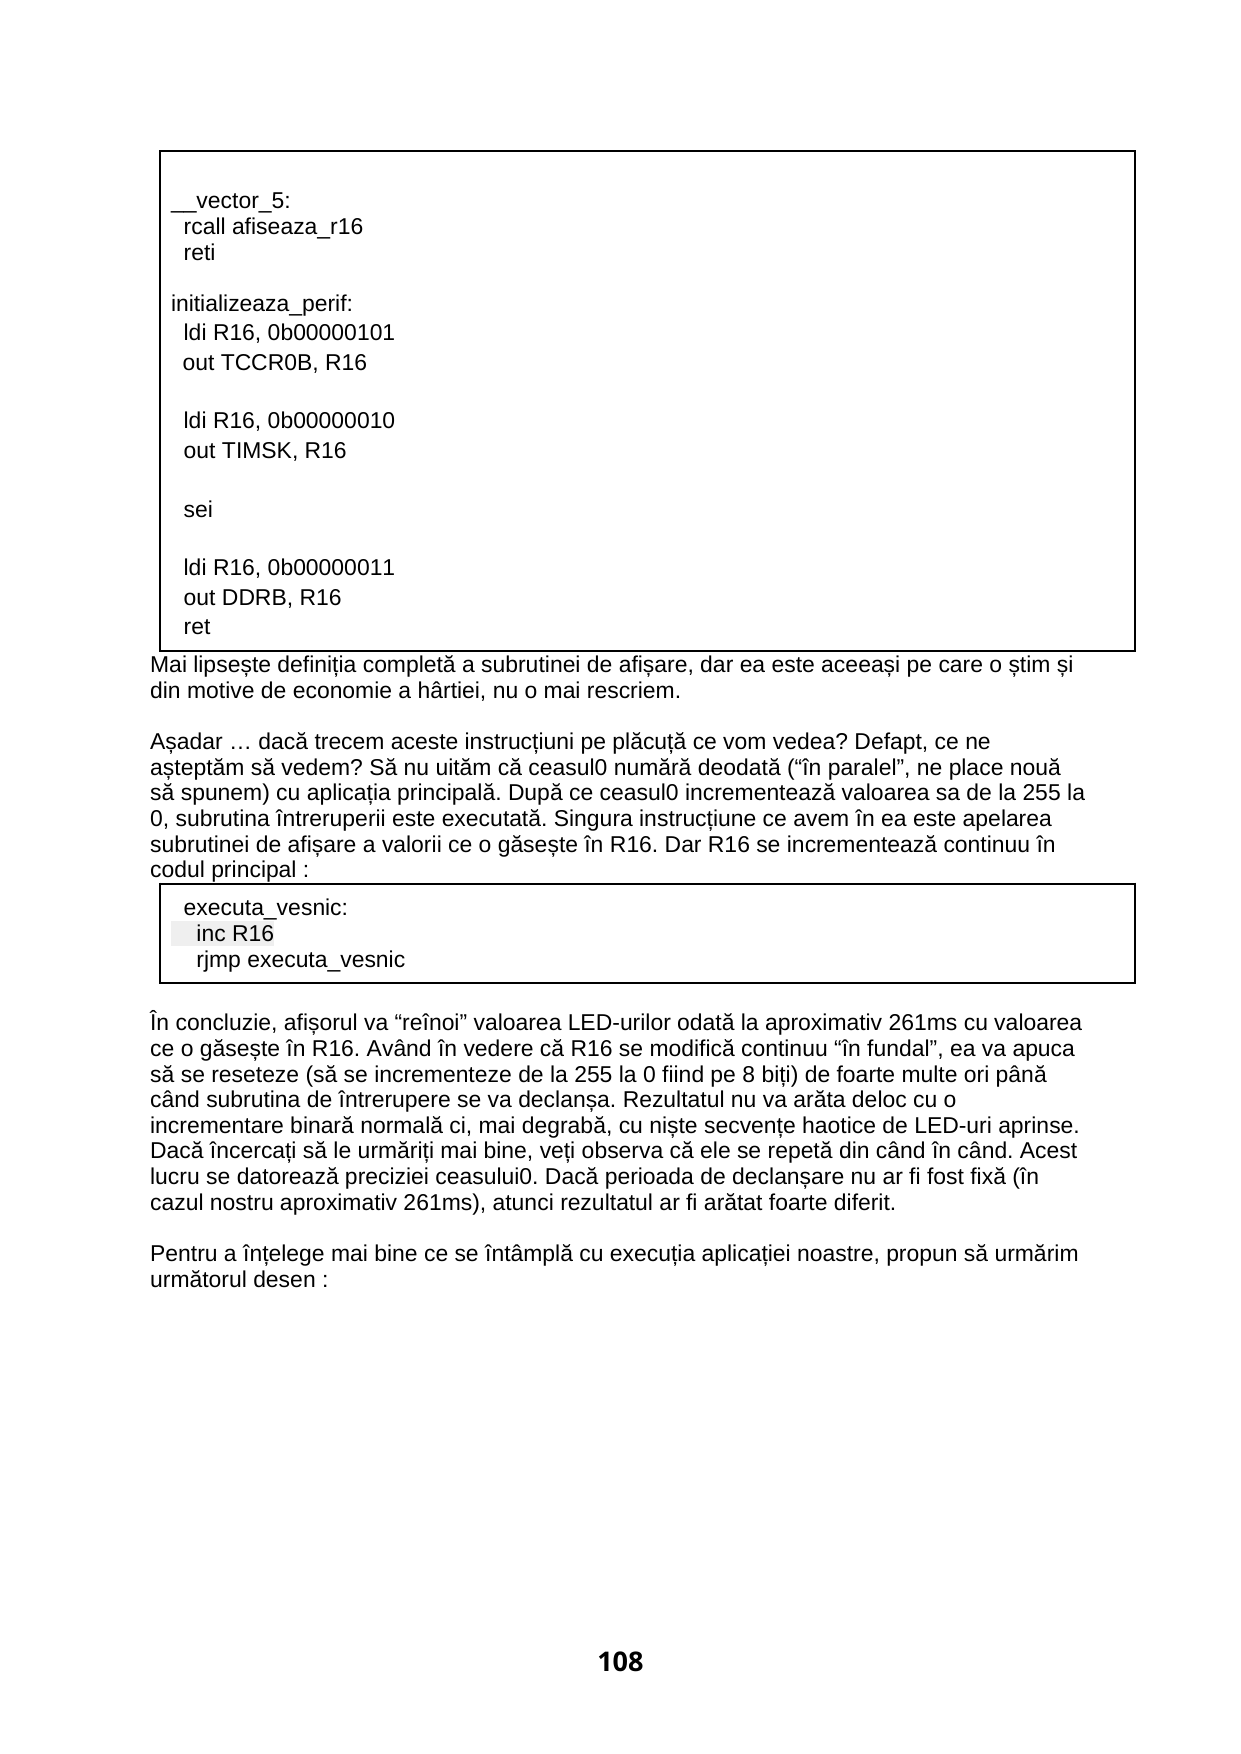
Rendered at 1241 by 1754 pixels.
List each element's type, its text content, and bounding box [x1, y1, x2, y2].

text Mai lipsește definiția completă a subrutinei de afișare, dar ea este aceeași pe care o știm și din motive de economie a hârtiei, nu o mai rescriem. [150, 652, 1091, 703]
table_header executa_vesnic: inc R16 rjmp executa_vesnic [161, 885, 1134, 982]
text În concluzie, afișorul va “reînoi” valoarea LED-urilor odată la aproximativ 261ms cu valoarea ce o găsește în R16. Având în vedere că R16 se modifică continuu “în fundal”, ea va apuca să se reseteze (să se incrementeze de la 255 la 0 fiind pe 8 biți) de foarte multe ori până când subrutina de întrerupere se va declanșa. Rezultatul nu va arăta deloc cu o incrementare binară normală ci, mai degrabă, cu niște secvențe haotice de LED-uri aprinse. Dacă încercați să le urmăriți mai bine, veți observa că ele se repetă din când în când. Acest lucru se datorează preciziei ceasului0. Dacă perioada de declanșare nu ar fi fost fixă (în cazul nostru aproximativ 261ms), atunci rezultatul ar fi arătat foarte diferit. [150, 1010, 1091, 1215]
text Așadar … dacă trecem aceste instrucțiuni pe plăcuță ce vom vedea? Defapt, ce ne așteptăm să vedem? Să nu uităm că ceasul0 numără deodată (“în paralel”, ne place nouă să spunem) cu aplicația principală. După ce ceasul0 incrementează valoarea sa de la 255 la 0, subrutina întreruperii este executată. Singura instrucțiune ce avem în ea este apelarea subrutinei de afișare a valorii ce o găsește în R16. Dar R16 se incrementează continuu în codul principal : [150, 729, 1091, 882]
table_header __vector_5: rcall afiseaza_r16 reti initializeaza_perif: ldi R16, 0b00000101 out TCCR0B, R16 ldi R16, 0b00000010 out TIMSK, R16 sei ldi R16, 0b00000011 out DDRB, R16 ret [161, 152, 1134, 650]
text Pentru a înțelege mai bine ce se întâmplă cu execuția aplicației noastre, propun să urmărim următorul desen : [150, 1241, 1091, 1292]
